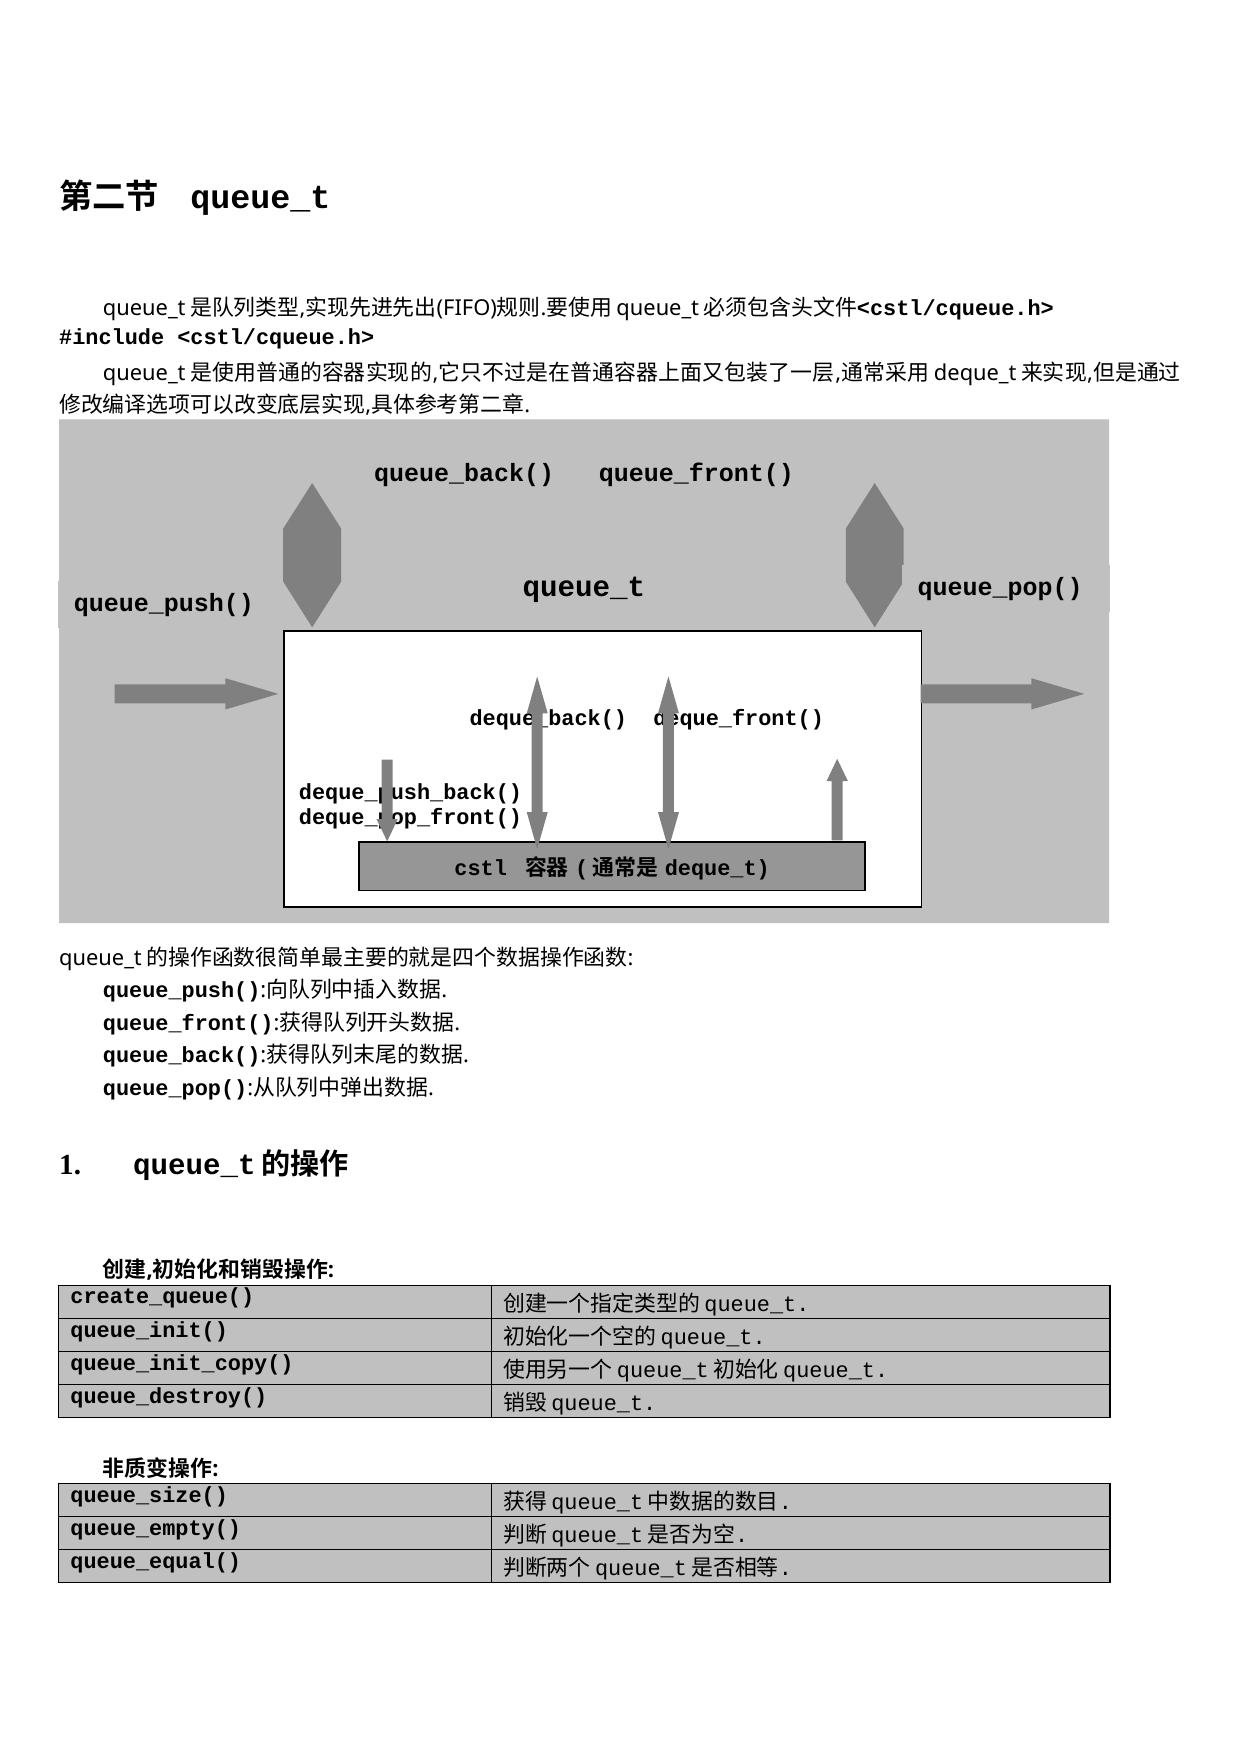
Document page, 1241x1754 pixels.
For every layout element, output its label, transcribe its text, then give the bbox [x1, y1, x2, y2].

text queue_front():获得队列开头数据. [59, 1004, 1181, 1037]
table_cell 初始化一个空的queue_t. [492, 1319, 1109, 1351]
table_header 获得queue_t中数据的数目. [492, 1484, 1109, 1516]
table_cell 使用另一个queue_t初始化queue_t. [492, 1352, 1109, 1384]
text 非质变操作: [59, 1450, 1181, 1483]
table_cell 判断queue_t是否为空. [492, 1517, 1109, 1549]
text 创建,初始化和销毁操作: [59, 1252, 1181, 1285]
text queue_pop():从队列中弹出数据. [59, 1069, 1181, 1102]
table_cell queue_init() [59, 1319, 491, 1351]
table_cell queue_empty() [59, 1517, 491, 1549]
subtitle queue_t的操作 [59, 1129, 1181, 1194]
text queue_t是使用普通的容器实现的,它只不过是在普通容器上面又包装了一层,通常采用deque_t来实现,但是通过修改编译选项可以改变底层实现,具体参考第二章. [59, 354, 1181, 419]
table_cell 销毁queue_t. [492, 1385, 1109, 1417]
text #include <cstl/cqueue.h> [59, 322, 1181, 354]
table_header queue_size() [59, 1484, 491, 1516]
table_cell 判断两个queue_t是否相等. [492, 1550, 1109, 1582]
table_cell queue_init_copy() [59, 1352, 491, 1384]
text queue_t的操作函数很简单最主要的就是四个数据操作函数: [59, 939, 1181, 972]
table_header create_queue() [59, 1286, 491, 1318]
text queue_back():获得队列末尾的数据. [59, 1037, 1181, 1069]
text queue_t是队列类型,实现先进先出(FIFO)规则.要使用queue_t必须包含头文件<cstl/cqueue.h> [103, 289, 1181, 322]
table_cell queue_equal() [59, 1550, 491, 1582]
text queue_push():向队列中插入数据. [59, 972, 1181, 1004]
table_header 创建一个指定类型的queue_t. [492, 1286, 1109, 1318]
table_cell queue_destroy() [59, 1385, 491, 1417]
subtitle queue_t [59, 162, 1181, 227]
